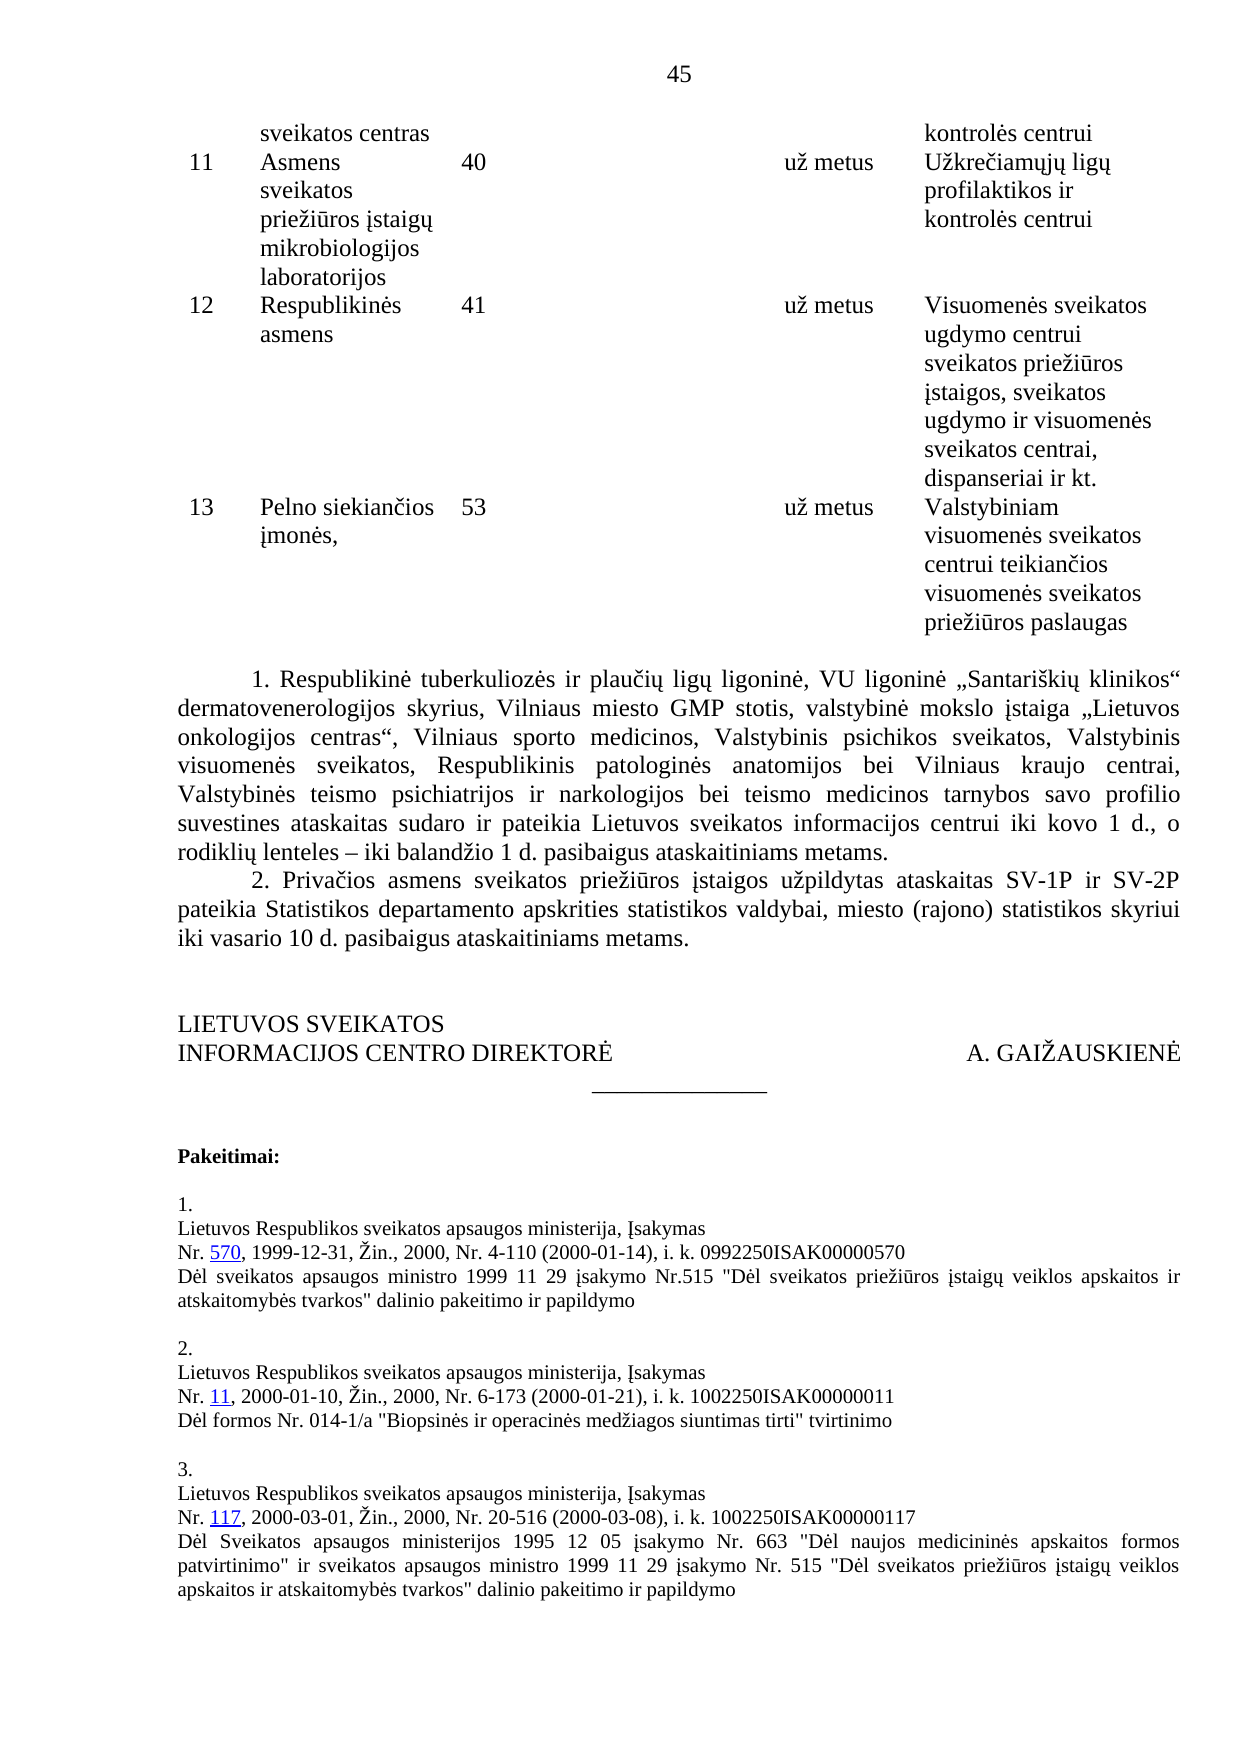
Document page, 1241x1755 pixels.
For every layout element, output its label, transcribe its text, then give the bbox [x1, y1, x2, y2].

table_cell už metus [773, 492, 913, 636]
text 1. [177, 1192, 1181, 1216]
table_cell [773, 118, 913, 147]
table_cell už metus [773, 291, 913, 492]
table_cell Pelno siekiančios įmonės, [249, 492, 450, 636]
table_cell Visuomenės sveikatos ugdymo centrui sveikatos priežiūros įstaigos, sveikatos ugdymo ir visuomenės sveikatos centrai, dispanseriai ir kt. [913, 291, 1180, 492]
text Pakeitimai: [177, 1144, 1181, 1168]
table_cell 53 [450, 492, 773, 636]
text ______________ [177, 1067, 1181, 1096]
text Nr. 11, 2000-01-10, Žin., 2000, Nr. 6-173 (2000-01-21), i. k. 1002250ISAK00000011 [177, 1384, 1181, 1408]
text 3. [177, 1457, 1181, 1481]
table_cell [177, 118, 248, 147]
text LIETUVOS SVEIKATOS [177, 1009, 1181, 1038]
table_cell [450, 118, 773, 147]
text 2. [177, 1336, 1181, 1360]
table_cell kontrolės centrui [913, 118, 1180, 147]
text Lietuvos Respublikos sveikatos apsaugos ministerija, Įsakymas [177, 1481, 1181, 1505]
table_cell 13 [177, 492, 248, 636]
table_cell Respublikinės asmens [249, 291, 450, 492]
table_cell 11 [177, 147, 248, 291]
text 1. Respublikinė tuberkuliozės ir plaučių ligų ligoninė, VU ligoninė „Santariškių klinikos“ dermatovenerologijos skyrius, Vilniaus miesto GMP stotis, valstybinė mokslo įstaiga „Lietuvos onkologijos centras“, Vilniaus sporto medicinos, Valstybinis psichikos sveikatos, Valstybinis visuomenės sveikatos, Respublikinis patologinės anatomijos bei Vilniaus kraujo centrai, Valstybinės teismo psichiatrijos ir narkologijos bei teismo medicinos tarnybos savo profilio suvestines ataskaitas sudaro ir pateikia Lietuvos sveikatos informacijos centrui iki kovo 1 d., o rodiklių lenteles – iki balandžio 1 d. pasibaigus ataskaitiniams metams. [177, 664, 1181, 866]
table_cell sveikatos centras [249, 118, 450, 147]
text Nr. 117, 2000-03-01, Žin., 2000, Nr. 20-516 (2000-03-08), i. k. 1002250ISAK00000117 [177, 1505, 1181, 1529]
table_cell 40 [450, 147, 773, 291]
table_cell Valstybiniam visuomenės sveikatos centrui teikiančios visuomenės sveikatos priežiūros paslaugas [913, 492, 1180, 636]
text Lietuvos Respublikos sveikatos apsaugos ministerija, Įsakymas [177, 1216, 1181, 1240]
table_cell 12 [177, 291, 248, 492]
table_cell Užkrečiamųjų ligų profilaktikos ir kontrolės centrui [913, 147, 1180, 291]
table_cell už metus [773, 147, 913, 291]
text Dėl Sveikatos apsaugos ministerijos 1995 12 05 įsakymo Nr. 663 "Dėl naujos medicininės apskaitos formos patvirtinimo" ir sveikatos apsaugos ministro 1999 11 29 įsakymo Nr. 515 "Dėl sveikatos priežiūros įstaigų veiklos apskaitos ir atskaitomybės tvarkos" dalinio pakeitimo ir papildymo [177, 1529, 1181, 1601]
text Lietuvos Respublikos sveikatos apsaugos ministerija, Įsakymas [177, 1360, 1181, 1384]
text 2. Privačios asmens sveikatos priežiūros įstaigos užpildytas ataskaitas SV-1P ir SV-2P pateikia Statistikos departamento apskrities statistikos valdybai, miesto (rajono) statistikos skyriui iki vasario 10 d. pasibaigus ataskaitiniams metams. [177, 866, 1181, 952]
text Dėl formos Nr. 014-1/a "Biopsinės ir operacinės medžiagos siuntimas tirti" tvirtinimo [177, 1408, 1181, 1432]
table_cell Asmens sveikatos priežiūros įstaigų mikrobiologijos laboratorijos [249, 147, 450, 291]
table_cell 41 [450, 291, 773, 492]
text Dėl sveikatos apsaugos ministro 1999 11 29 įsakymo Nr.515 "Dėl sveikatos priežiūros įstaigų veiklos apskaitos ir atskaitomybės tvarkos" dalinio pakeitimo ir papildymo [177, 1264, 1181, 1312]
text Nr. 570, 1999-12-31, Žin., 2000, Nr. 4-110 (2000-01-14), i. k. 0992250ISAK00000570 [177, 1240, 1181, 1264]
text INFORMACIJOS CENTRO DIREKTORĖ A. GAIŽAUSKIENĖ [177, 1038, 1181, 1067]
